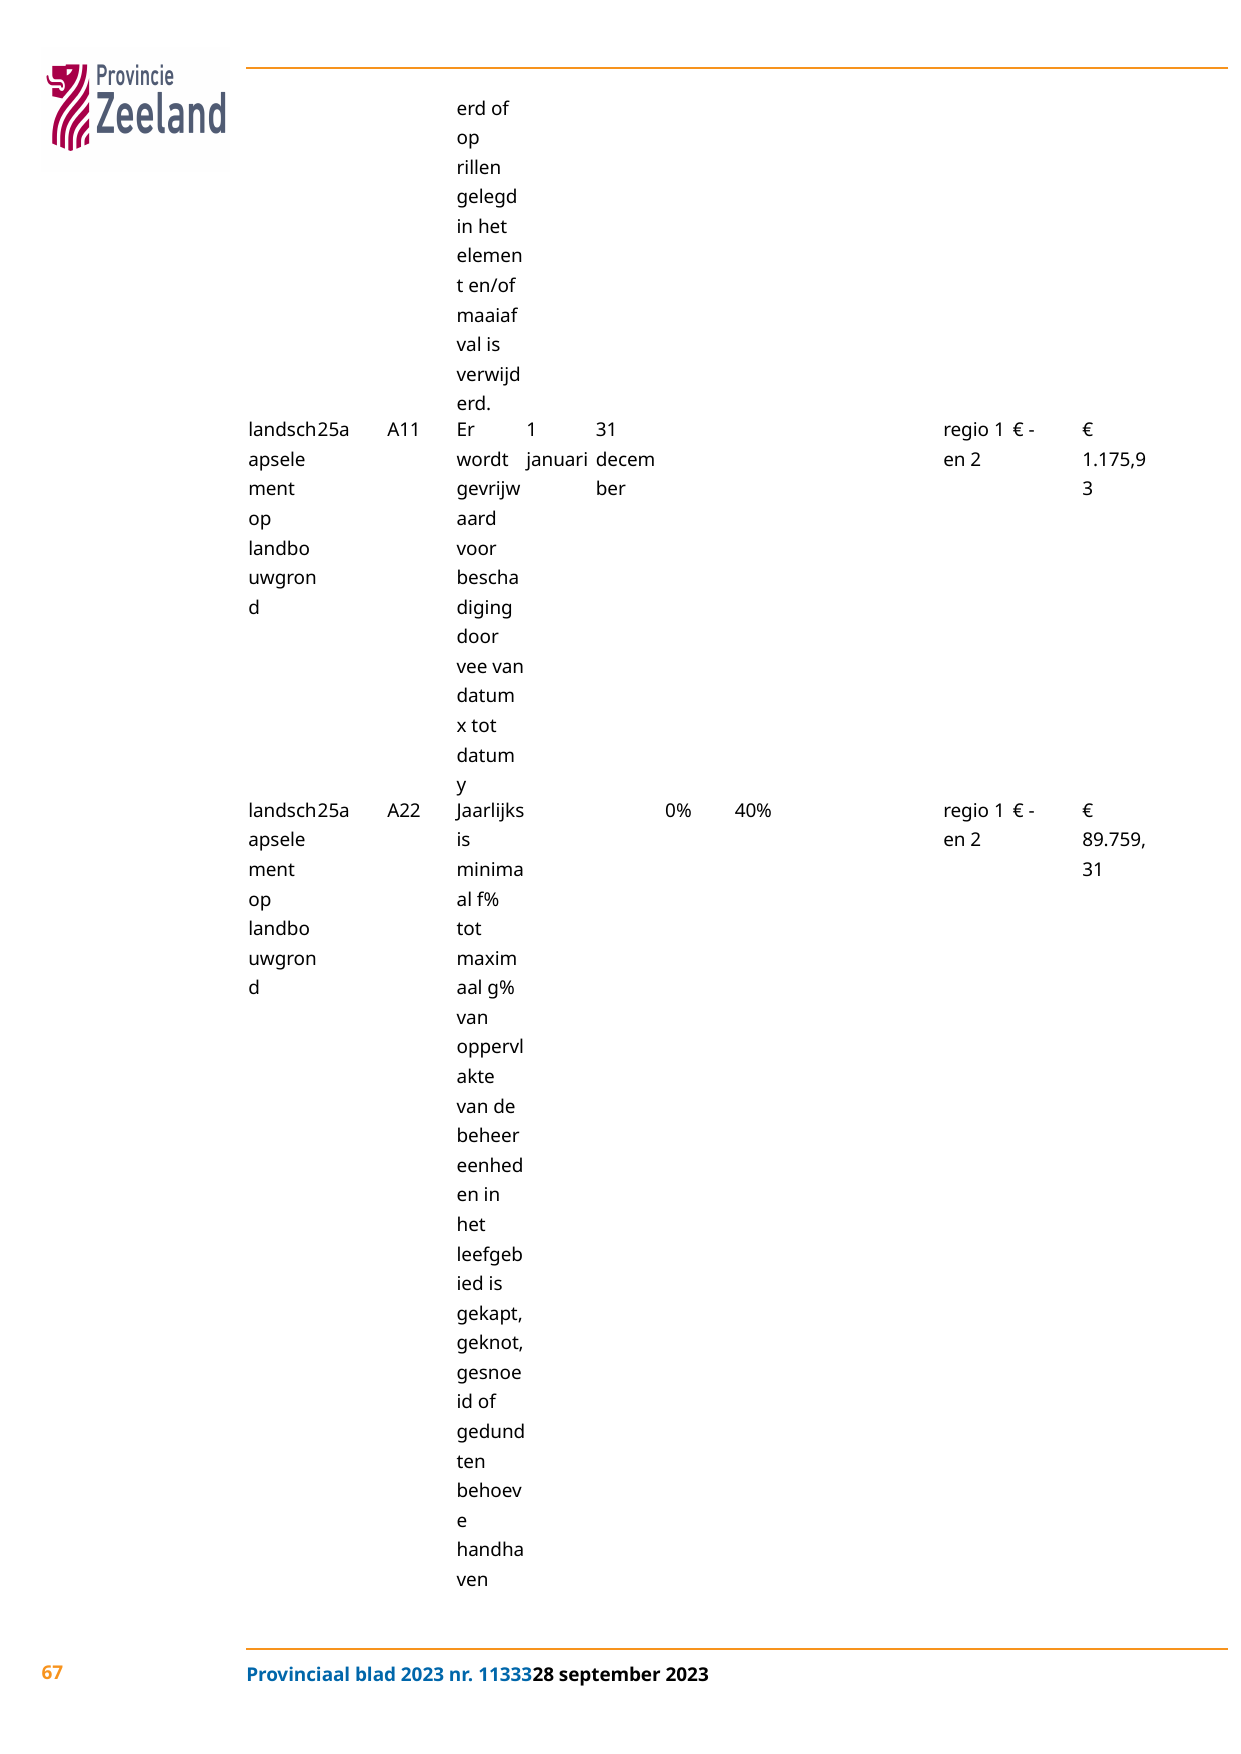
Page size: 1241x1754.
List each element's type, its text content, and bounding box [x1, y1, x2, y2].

table_cell € - [1013, 797, 1082, 1592]
table_cell [596, 797, 665, 1592]
table_cell A22 [387, 797, 456, 1592]
table_cell landschapselement op landbouwgrond [248, 416, 317, 797]
table_cell regio 1 en 2 [943, 797, 1013, 1592]
table_cell [1082, 95, 1152, 416]
table_cell [735, 416, 804, 797]
table_cell 25a [318, 797, 387, 1592]
table_cell 31 december [596, 416, 665, 797]
table_cell [735, 95, 804, 416]
table_cell [804, 797, 873, 1592]
table_cell landschapselement op landbouwgrond [248, 797, 317, 1592]
table_cell [1013, 95, 1082, 416]
table_cell [526, 95, 596, 416]
table_cell [665, 416, 734, 797]
table_cell [804, 416, 873, 797]
table_cell 40% [735, 797, 804, 1592]
table_cell [318, 95, 387, 416]
table_cell Jaarlijks is minimaal f% tot maximaal g% van oppervlakte van de beheereenheden in het leefgebied is gekapt, geknot, gesnoeid of gedund ten behoeve handhaven [456, 797, 526, 1592]
table_cell 25a [318, 416, 387, 797]
table_cell Er wordt gevrijwaard voor beschadiging door vee van datum x tot datum y [456, 416, 526, 797]
table_cell 0% [665, 797, 734, 1592]
table_cell [665, 95, 734, 416]
table_cell [943, 95, 1013, 416]
table_cell [874, 95, 943, 416]
table_cell [596, 95, 665, 416]
table_cell A11 [387, 416, 456, 797]
table_cell [804, 95, 873, 416]
table_cell regio 1 en 2 [943, 416, 1013, 797]
table_cell € - [1013, 416, 1082, 797]
table_cell [526, 797, 596, 1592]
table_cell erd of op rillen gelegd in het element en/of maaiafval is verwijderd. [456, 95, 526, 416]
table_cell [387, 95, 456, 416]
picture [41, 47, 231, 172]
table_cell € 1.175,93 [1082, 416, 1152, 797]
table_cell [874, 797, 943, 1592]
table_cell [874, 416, 943, 797]
table_cell € 89.759,31 [1082, 797, 1152, 1592]
table_cell 1 januari [526, 416, 596, 797]
table_cell [248, 95, 317, 416]
